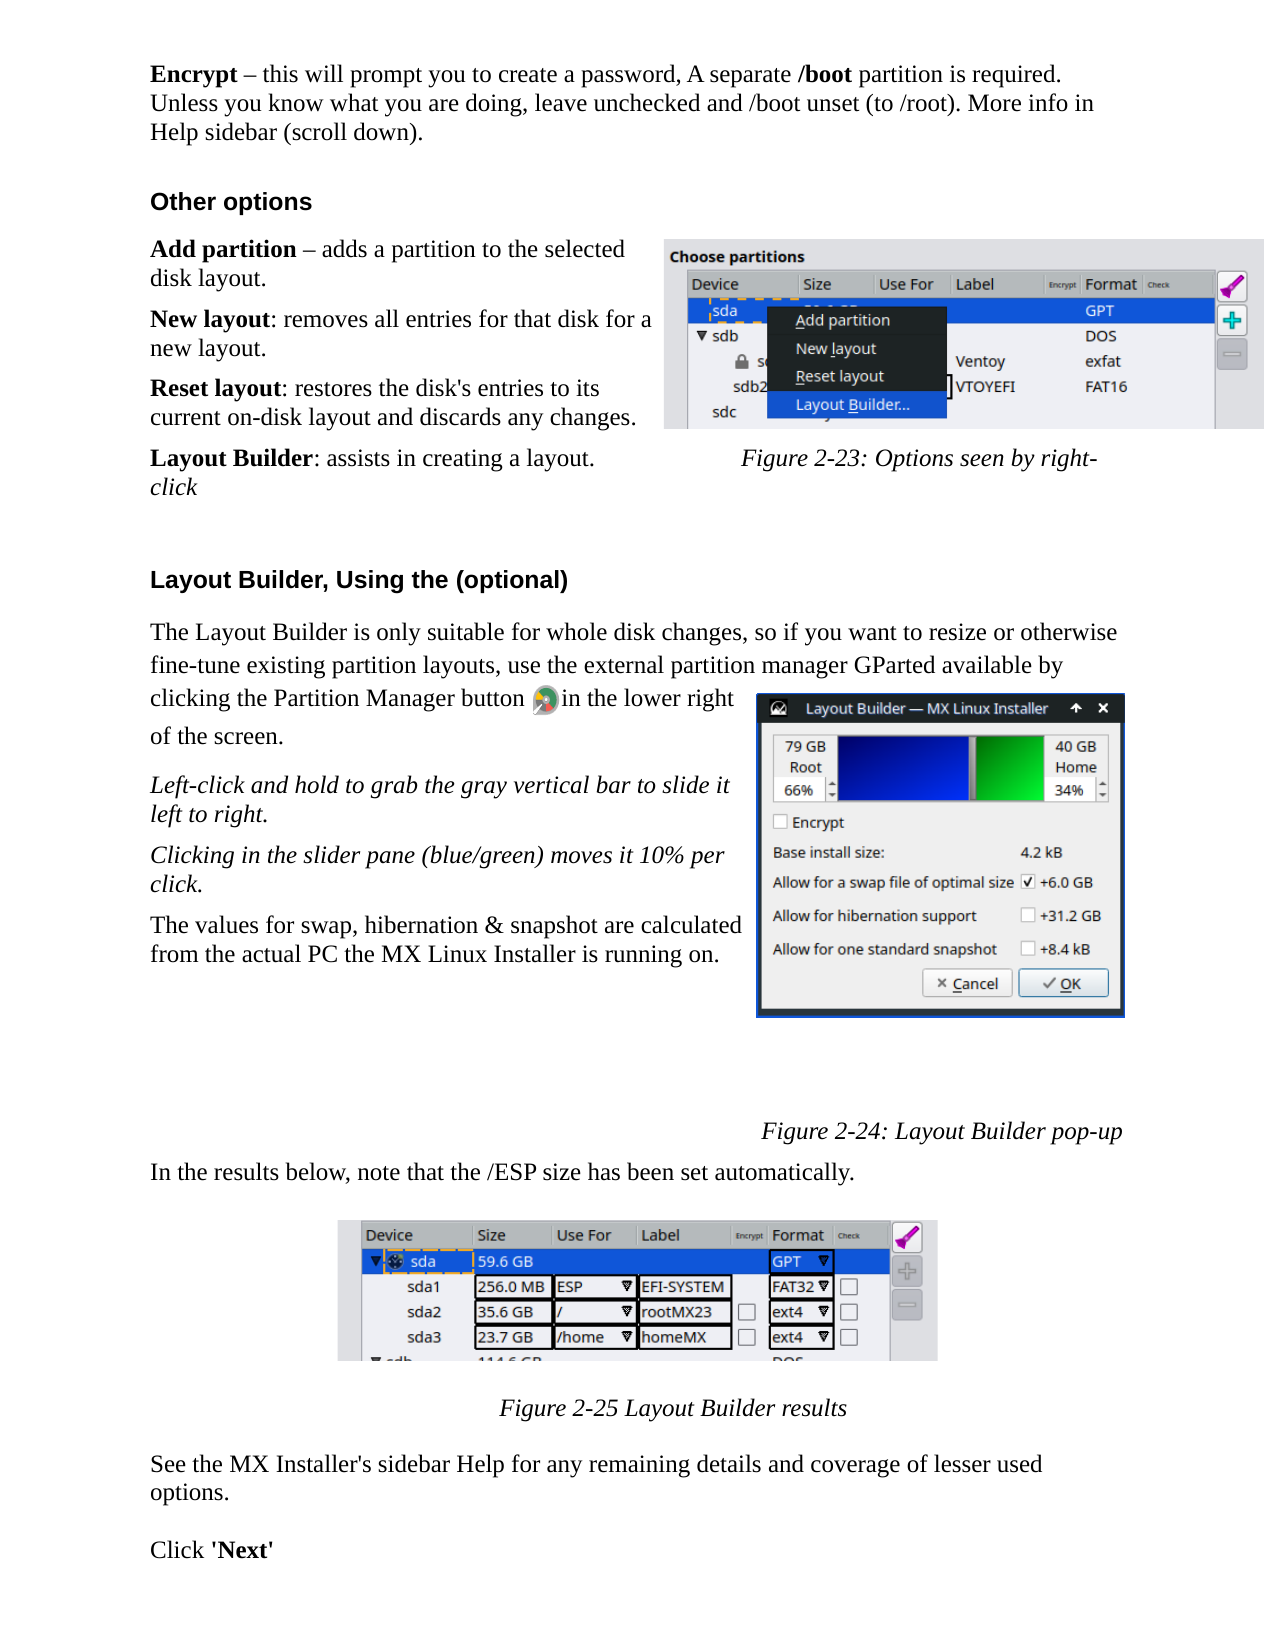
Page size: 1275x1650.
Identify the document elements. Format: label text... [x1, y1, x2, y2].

text Encrypt – this will prompt you to create a password, A separate /boot partition is required. Unless you know what you are doing, leave unchecked and /boot unset (to /root). More info in Help sidebar (scroll down). [150, 59, 1125, 145]
text The values for swap, hibernation & snapshot are calculated from the actual PC the MX Linux Installer is running on. [150, 910, 750, 968]
text Clicking in the slider pane (blue/green) moves it 10% per click. [150, 840, 750, 898]
text New layout: removes all entries for that disk for a new layout. [150, 304, 663, 361]
picture [663, 239, 1264, 429]
text Layout Builder: assists in creating a layout. Figure 2-23: Options seen by right-click [150, 443, 1125, 500]
text In the results below, note that the /ESP size has been set automatically. [150, 1157, 1125, 1186]
text Figure 2-25 Layout Builder results [224, 1393, 1125, 1422]
text Left-click and hold to grab the gray vertical bar to slide it left to right. [150, 770, 750, 828]
subtitle Other options [150, 187, 1125, 215]
text See the MX Installer's sidebar Help for any remaining details and coverage of lesser used options. [150, 1449, 1125, 1506]
text Reset layout: restores the disk's entries to its current on-disk layout and discards any changes. [150, 373, 664, 431]
picture [337, 1220, 938, 1361]
text Figure 2-24: Layout Builder pop-up [150, 1116, 1125, 1145]
text Click 'Next' [150, 1535, 1125, 1564]
picture [756, 693, 1125, 1018]
subtitle Layout Builder, Using the (optional) [150, 566, 1125, 594]
text Add partition – adds a partition to the selected disk layout. [150, 234, 1125, 291]
text The Layout Builder is only suitable for whole disk changes, so if you want to resize or otherwise fine-tune existing partition layouts, use the external partition manager GParted available by clicking the Partition Manager button in the lower right of the screen. [150, 617, 1125, 693]
text [664, 429, 1264, 437]
